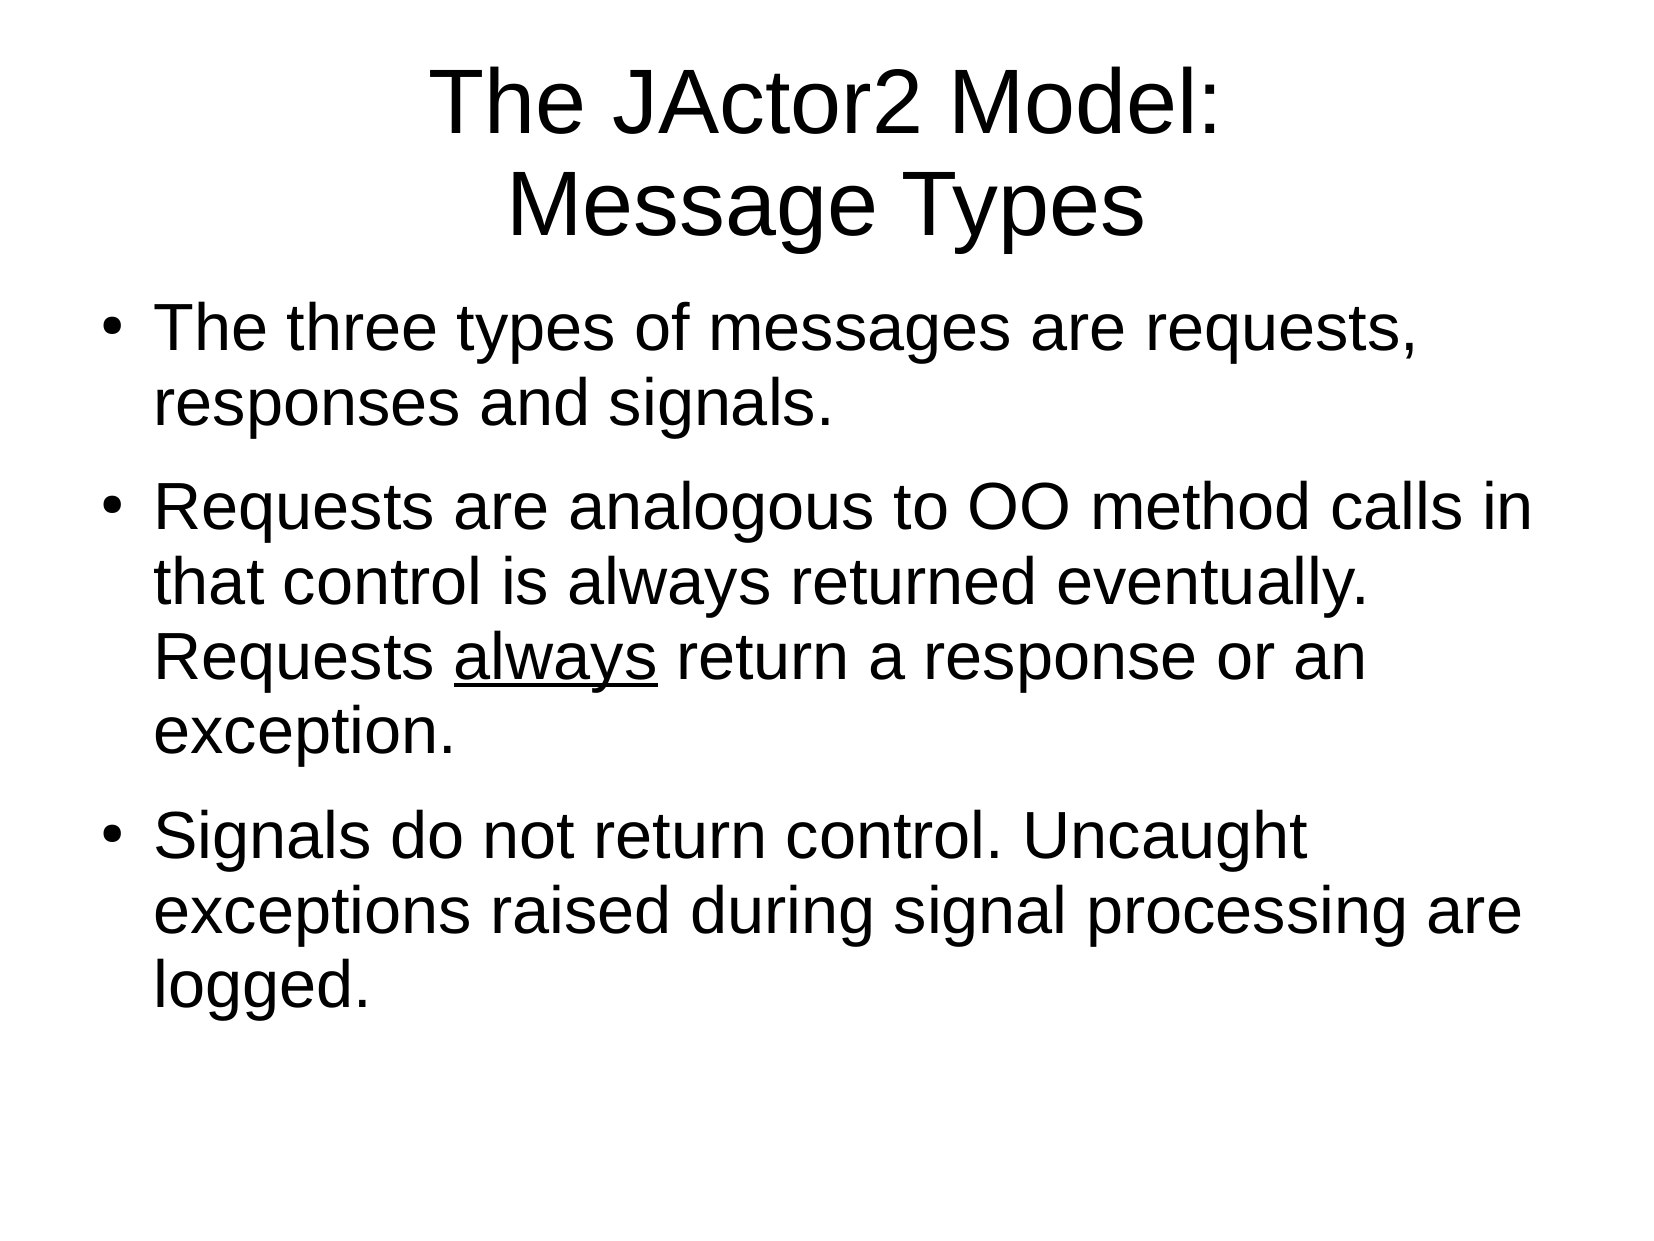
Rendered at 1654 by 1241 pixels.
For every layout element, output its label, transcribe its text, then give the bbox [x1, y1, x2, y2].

title The JActor2 Model: Message Types [82, 49, 1571, 257]
list The three types of messages are requests, responses and signals. Requests are analogous to OO method calls in that control is always returned eventually. Requests always return a response or an exception. Signals do not return control. Uncaught exceptions raised during signal processing are logged. [82, 290, 1571, 1172]
